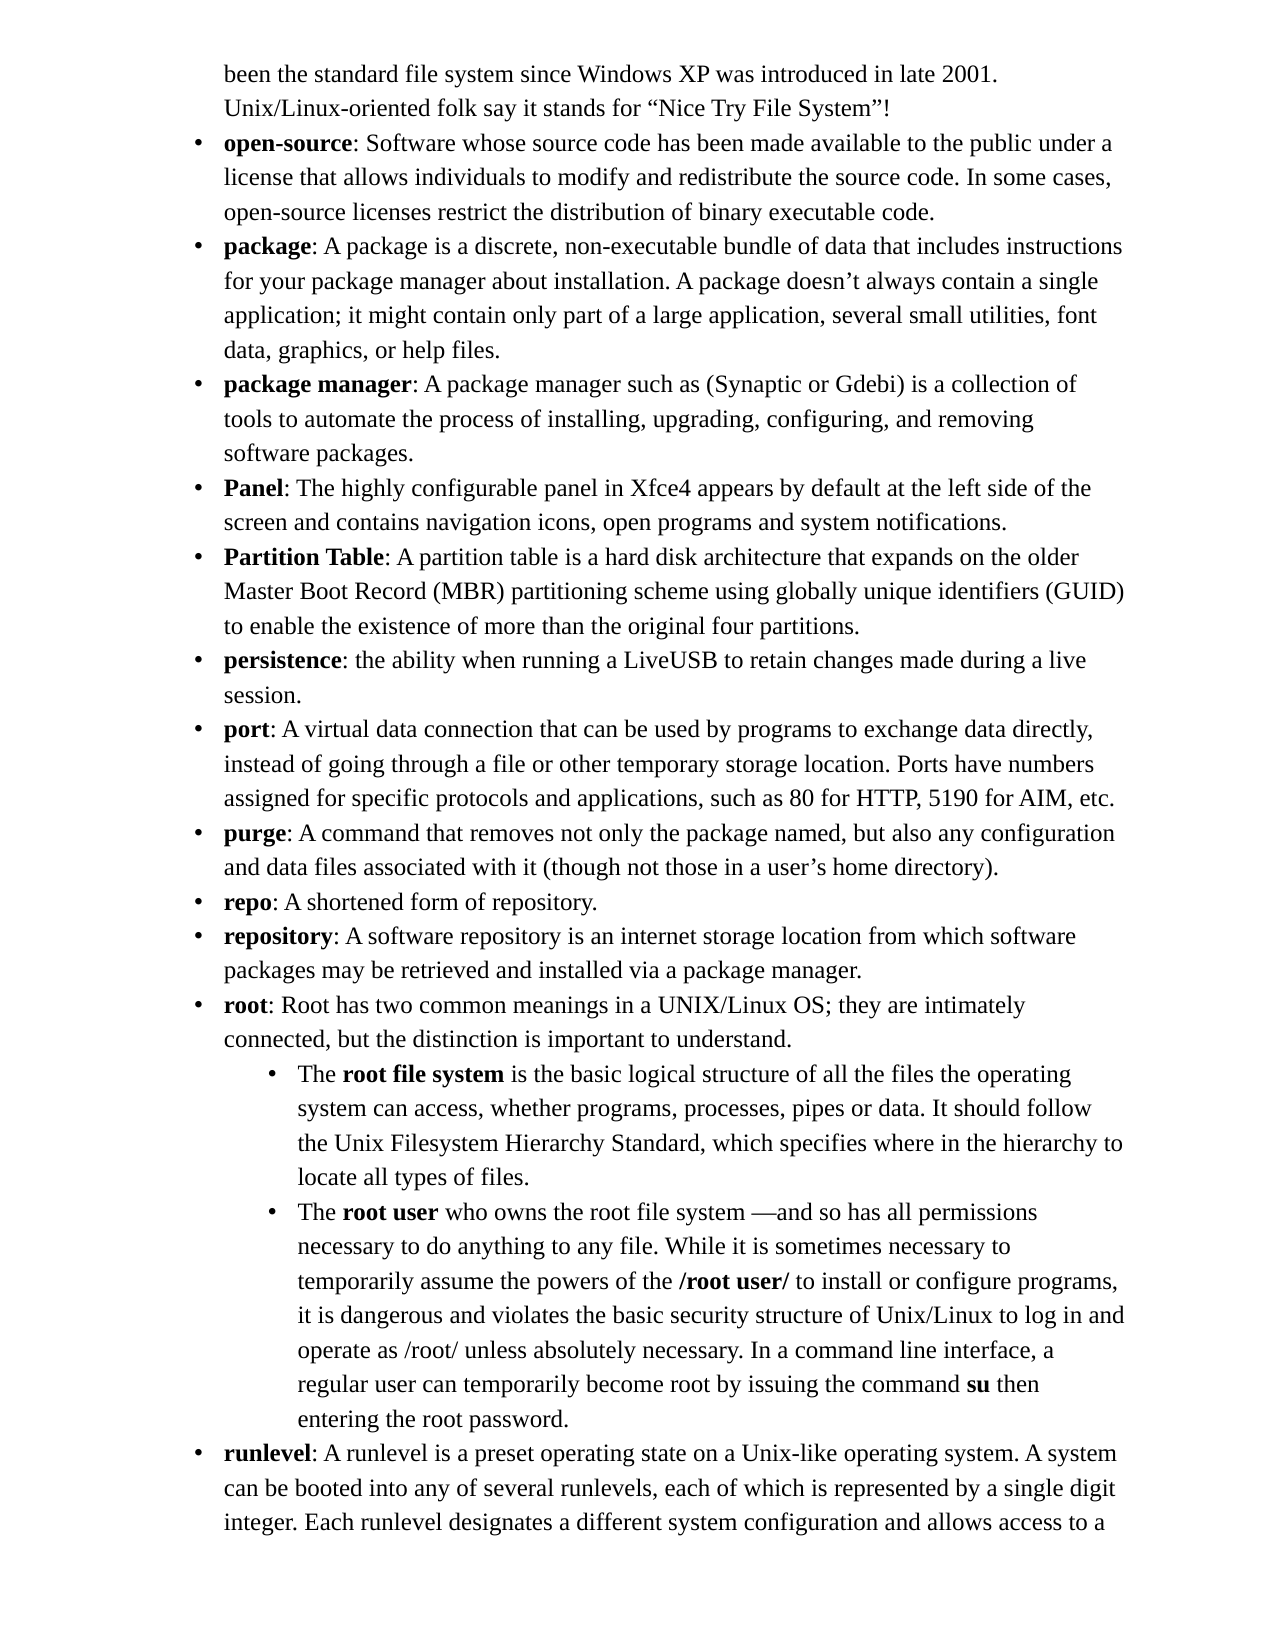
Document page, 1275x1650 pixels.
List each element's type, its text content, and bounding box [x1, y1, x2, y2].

list The root user who owns the root file system —and so has all permissions necessary to do anything to any file. While it is sometimes necessary to temporarily assume the powers of the /root user/ to install or configure programs, it is dangerous and violates the basic security structure of Unix/Linux to log in and operate as /root/ unless absolutely necessary. In a command line interface, a regular user can temporarily become root by issuing the command su then entering the root password. [268, 1197, 1125, 1432]
list repository: A software repository is an internet storage location from which software packages may be retrieved and installed via a package manager. [194, 921, 1125, 984]
list persistence: the ability when running a LiveUSB to retain changes made during a live session. [194, 645, 1125, 708]
list purge: A command that removes not only the package named, but also any configuration and data files associated with it (though not those in a user’s home directory). [194, 818, 1125, 881]
list Partition Table: A partition table is a hard disk architecture that expands on the older Master Boot Record (MBR) partitioning scheme using globally unique identifiers (GUID) to enable the existence of more than the original four partitions. [194, 542, 1125, 639]
list package manager: A package manager such as (Synaptic or Gdebi) is a collection of tools to automate the process of installing, upgrading, configuring, and removing software packages. [194, 369, 1125, 467]
list port: A virtual data connection that can be used by programs to exchange data directly, instead of going through a file or other temporary storage location. Ports have numbers assigned for specific protocols and applications, such as 80 for HTTP, 5190 for AIM, etc. [194, 714, 1125, 812]
list been the standard file system since Windows XP was introduced in late 2001. Unix/Linux-oriented folk say it stands for “Nice Try File System”! [194, 59, 1125, 122]
list Panel: The highly configurable panel in Xfce4 appears by default at the left side of the screen and contains navigation icons, open programs and system notifications. [194, 473, 1125, 536]
list root: Root has two common meanings in a UNIX/Linux OS; they are intimately connected, but the distinction is important to understand. [194, 990, 1125, 1053]
list open-source: Software whose source code has been made available to the public under a license that allows individuals to modify and redistribute the source code. In some cases, open-source licenses restrict the distribution of binary executable code. [194, 128, 1125, 226]
list repo: A shortened form of repository. [194, 887, 1125, 915]
list The root file system is the basic logical structure of all the files the operating system can access, whether programs, processes, pipes or data. It should follow the Unix Filesystem Hierarchy Standard, which specifies where in the hierarchy to locate all types of files. [268, 1059, 1125, 1191]
list runlevel: A runlevel is a preset operating state on a Unix-like operating system. A system can be booted into any of several runlevels, each of which is represented by a single digit integer. Each runlevel designates a different system configuration and allows access to a [194, 1438, 1125, 1536]
list package: A package is a discrete, non-executable bundle of data that includes instructions for your package manager about installation. A package doesn’t always contain a single application; it might contain only part of a large application, several small utilities, font data, graphics, or help files. [194, 231, 1125, 364]
